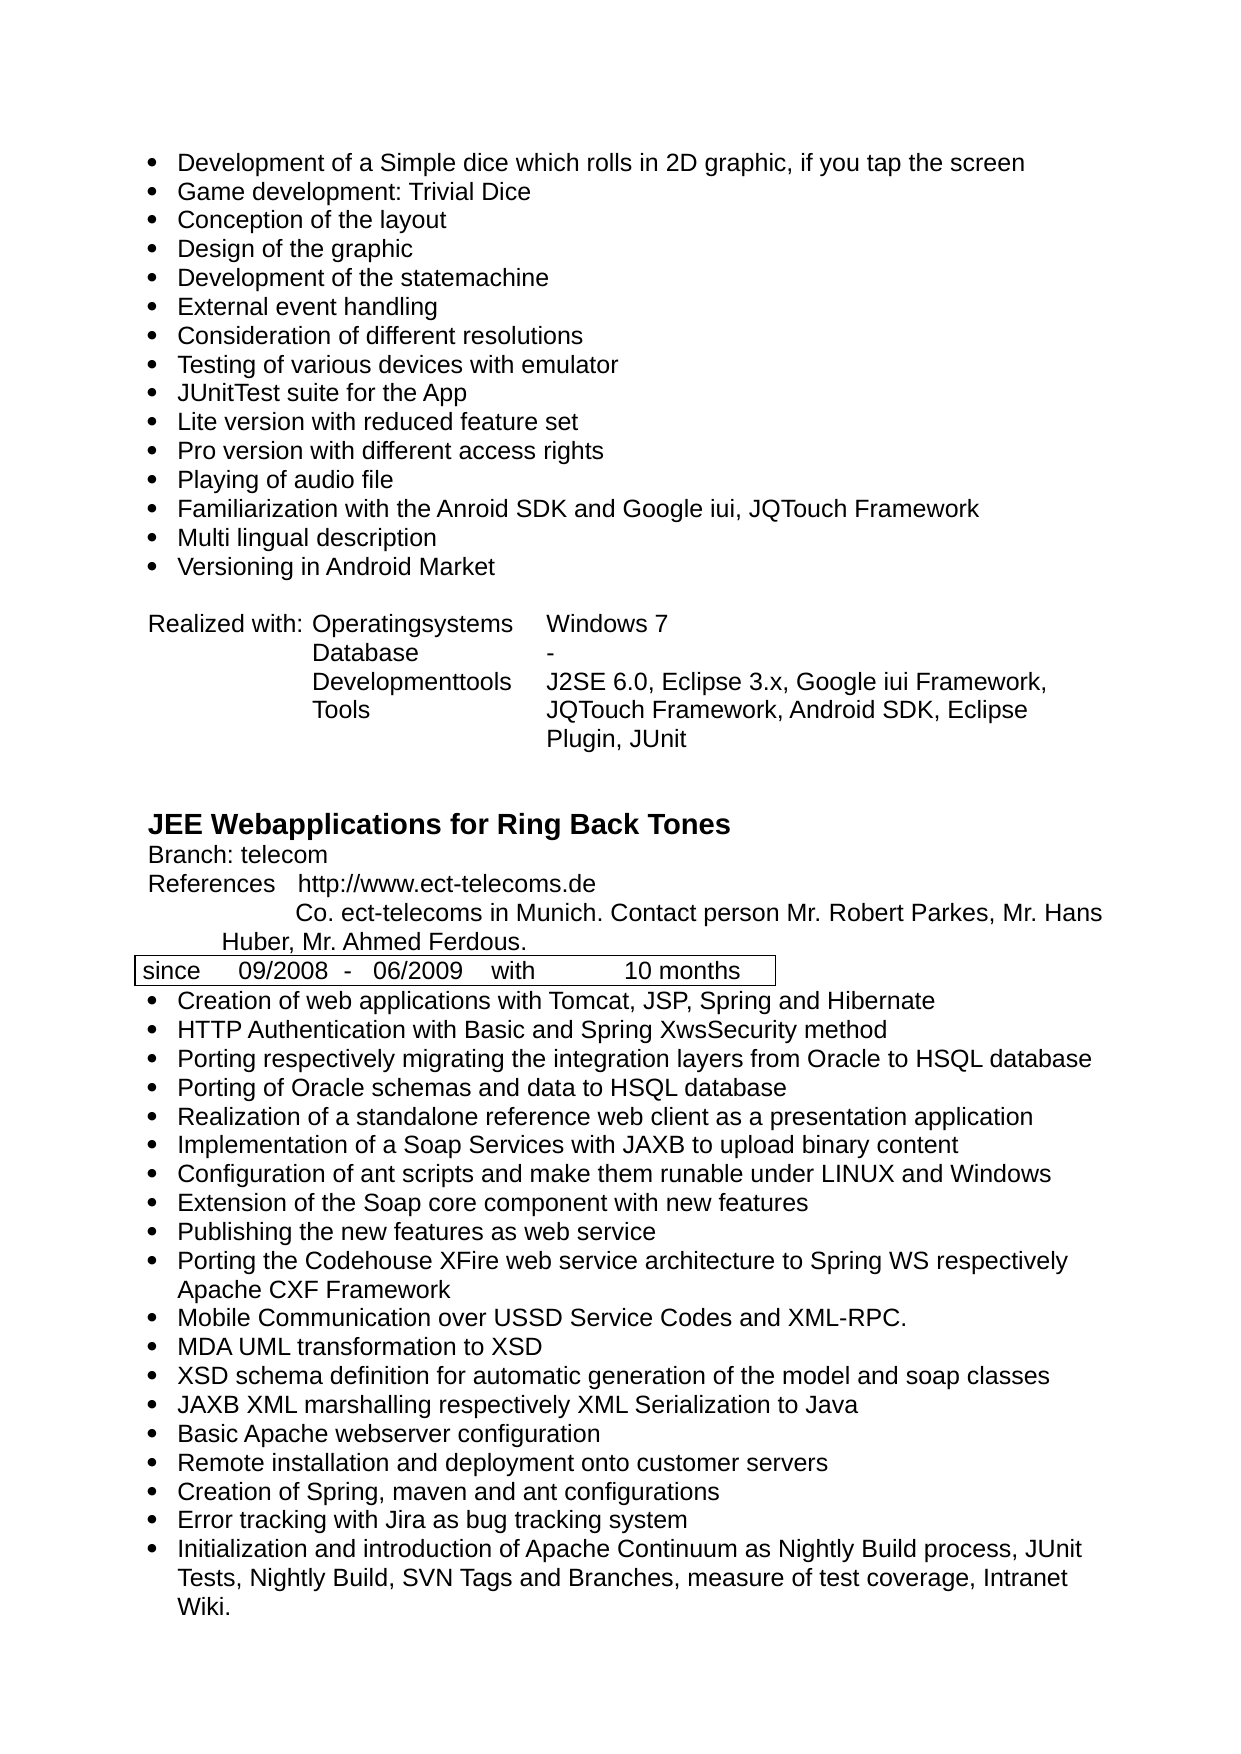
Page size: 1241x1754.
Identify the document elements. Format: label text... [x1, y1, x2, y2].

list Creation of web applications with Tomcat, JSP, Spring and Hibernate [148, 986, 1104, 1015]
table_header 09/2008 [231, 956, 336, 985]
subtitle JEE Webapplications for Ring Back Tones [148, 807, 1104, 840]
text Co. ect-telecoms in Munich. Contact person Mr. Robert Parkes, Mr. Hans Huber, Mr. Ahmed Ferdous. [221, 898, 1104, 955]
table_header Realized with: [145, 609, 309, 638]
table_header 10 months [617, 956, 775, 985]
list Conception of the layout [148, 205, 1104, 234]
table_header since [136, 956, 231, 985]
table_cell [145, 667, 309, 753]
list Multi lingual description [148, 523, 1104, 552]
list HTTP Authentication with Basic and Spring XwsSecurity method [148, 1015, 1104, 1044]
list Testing of various devices with emulator [148, 349, 1104, 378]
table_cell - [543, 638, 1089, 667]
list Configuration of ant scripts and make them runable under LINUX and Windows [148, 1159, 1104, 1188]
list Development of a Simple dice which rolls in 2D graphic, if you tap the screen [148, 148, 1104, 176]
text Branch: telecom [148, 840, 1104, 869]
list Mobile Communication over USSD Service Codes and XML-RPC. [148, 1303, 1104, 1332]
list Implementation of a Soap Services with JAXB to upload binary content [148, 1130, 1104, 1159]
table_cell [145, 638, 309, 667]
list MDA UML transformation to XSD [148, 1332, 1104, 1361]
list Design of the graphic [148, 234, 1104, 263]
list External event handling [148, 292, 1104, 321]
list Creation of Spring, maven and ant configurations [148, 1476, 1104, 1505]
list Extension of the Soap core component with new features [148, 1188, 1104, 1217]
list Realization of a standalone reference web client as a presentation application [148, 1101, 1104, 1130]
list JAXB XML marshalling respectively XML Serialization to Java [148, 1390, 1104, 1419]
text References http://www.ect-telecoms.de [148, 869, 1104, 898]
list Consideration of different resolutions [148, 321, 1104, 349]
list Versioning in Android Market [148, 552, 1104, 580]
list Error tracking with Jira as bug tracking system [148, 1505, 1104, 1534]
list Lite version with reduced feature set [148, 407, 1104, 436]
list Remote installation and deployment onto customer servers [148, 1448, 1104, 1476]
list Porting respectively migrating the integration layers from Oracle to HSQL database [148, 1044, 1104, 1073]
table_cell Database [309, 638, 543, 667]
list Playing of audio file [148, 465, 1104, 494]
table_header Operatingsystems [309, 609, 543, 638]
table_cell Developmenttools Tools [309, 667, 543, 753]
list Development of the statemachine [148, 263, 1104, 292]
table_header 06/2009 [366, 956, 484, 985]
list Porting the Codehouse XFire web service architecture to Spring WS respectively Apache CXF Framework [148, 1246, 1104, 1303]
list Publishing the new features as web service [148, 1217, 1104, 1246]
list Pro version with different access rights [148, 436, 1104, 465]
table_header - [336, 956, 366, 985]
table_header with [484, 956, 617, 985]
list Basic Apache webserver configuration [148, 1419, 1104, 1448]
list Porting of Oracle schemas and data to HSQL database [148, 1073, 1104, 1101]
table_header Windows 7 [543, 609, 1089, 638]
table_cell J2SE 6.0, Eclipse 3.x, Google iui Framework, JQTouch Framework, Android SDK, Eclipse Plugin, JUnit [543, 667, 1089, 753]
list JUnitTest suite for the App [148, 378, 1104, 407]
list Familiarization with the Anroid SDK and Google iui, JQTouch Framework [148, 494, 1104, 523]
list XSD schema definition for automatic generation of the model and soap classes [148, 1361, 1104, 1390]
list Game development: Trivial Dice [148, 176, 1104, 205]
list Initialization and introduction of Apache Continuum as Nightly Build process, JUnit Tests, Nightly Build, SVN Tags and Branches, measure of test coverage, Intranet Wiki. [148, 1534, 1104, 1621]
